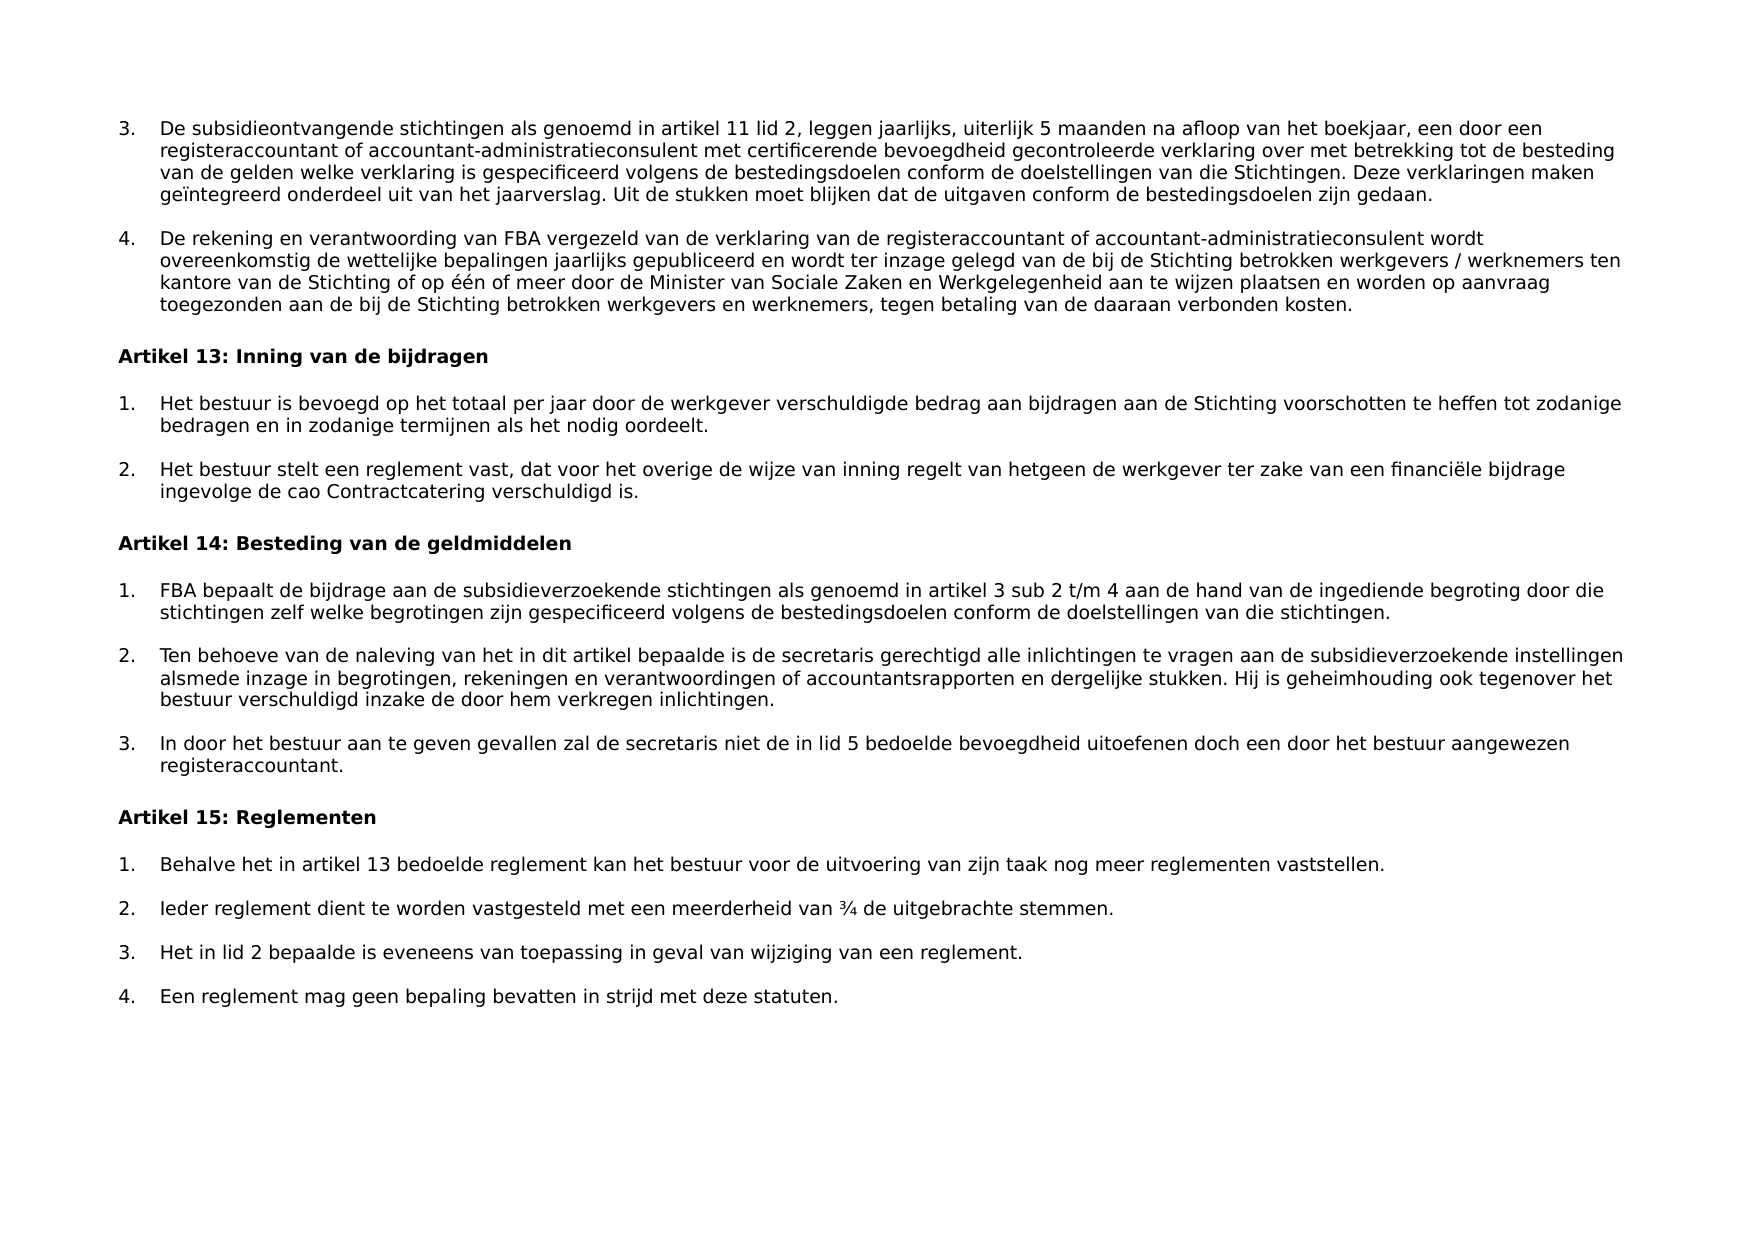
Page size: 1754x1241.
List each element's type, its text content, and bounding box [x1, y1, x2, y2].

text 2. Ieder reglement dient te worden vastgesteld met een meerderheid van ¾ de uitgebrachte stemmen. [118, 898, 1636, 920]
subtitle Artikel 14: Besteding van de geldmiddelen [118, 533, 1636, 554]
text 4. Een reglement mag geen bepaling bevatten in strijd met deze statuten. [118, 986, 1636, 1008]
text 1. FBA bepaalt de bijdrage aan de subsidieverzoekende stichtingen als genoemd in artikel 3 sub 2 t/m 4 aan de hand van de ingediende begroting door die stichtingen zelf welke begrotingen zijn gespecificeerd volgens de bestedingsdoelen conform de doelstellingen van die stichtingen. [118, 579, 1636, 623]
text 1. Behalve het in artikel 13 bedoelde reglement kan het bestuur voor de uitvoering van zijn taak nog meer reglementen vaststellen. [118, 854, 1636, 876]
text 2. Het bestuur stelt een reglement vast, dat voor het overige de wijze van inning regelt van hetgeen de werkgever ter zake van een financiële bijdrage ingevolge de cao Contractcatering verschuldigd is. [118, 459, 1636, 503]
text 4. De rekening en verantwoording van FBA vergezeld van de verklaring van de registeraccountant of accountant-administratieconsulent wordt overeenkomstig de wettelijke bepalingen jaarlijks gepubliceerd en wordt ter inzage gelegd van de bij de Stichting betrokken werkgevers / werknemers ten kantore van de Stichting of op één of meer door de Minister van Sociale Zaken en Werkgelegenheid aan te wijzen plaatsen en worden op aanvraag toegezonden aan de bij de Stichting betrokken werkgevers en werknemers, tegen betaling van de daaraan verbonden kosten. [118, 228, 1636, 316]
subtitle Artikel 15: Reglementen [118, 807, 1636, 829]
subtitle Artikel 13: Inning van de bijdragen [118, 346, 1636, 368]
text 2. Ten behoeve van de naleving van het in dit artikel bepaalde is de secretaris gerechtigd alle inlichtingen te vragen aan de subsidieverzoekende instellingen alsmede inzage in begrotingen, rekeningen en verantwoordingen of accountantsrapporten en dergelijke stukken. Hij is geheimhouding ook tegenover het bestuur verschuldigd inzake de door hem verkregen inlichtingen. [118, 645, 1636, 711]
text 3. In door het bestuur aan te geven gevallen zal de secretaris niet de in lid 5 bedoelde bevoegdheid uitoefenen doch een door het bestuur aangewezen registeraccountant. [118, 733, 1636, 777]
text 3. De subsidieontvangende stichtingen als genoemd in artikel 11 lid 2, leggen jaarlijks, uiterlijk 5 maanden na afloop van het boekjaar, een door een registeraccountant of accountant-administratieconsulent met certificerende bevoegdheid gecontroleerde verklaring over met betrekking tot de besteding van de gelden welke verklaring is gespecificeerd volgens de bestedingsdoelen conform de doelstellingen van die Stichtingen. Deze verklaringen maken geïntegreerd onderdeel uit van het jaarverslag. Uit de stukken moet blijken dat de uitgaven conform de bestedingsdoelen zijn gedaan. [118, 118, 1636, 206]
text 1. Het bestuur is bevoegd op het totaal per jaar door de werkgever verschuldigde bedrag aan bijdragen aan de Stichting voorschotten te heffen tot zodanige bedragen en in zodanige termijnen als het nodig oordeelt. [118, 393, 1636, 437]
text 3. Het in lid 2 bepaalde is eveneens van toepassing in geval van wijziging van een reglement. [118, 942, 1636, 964]
